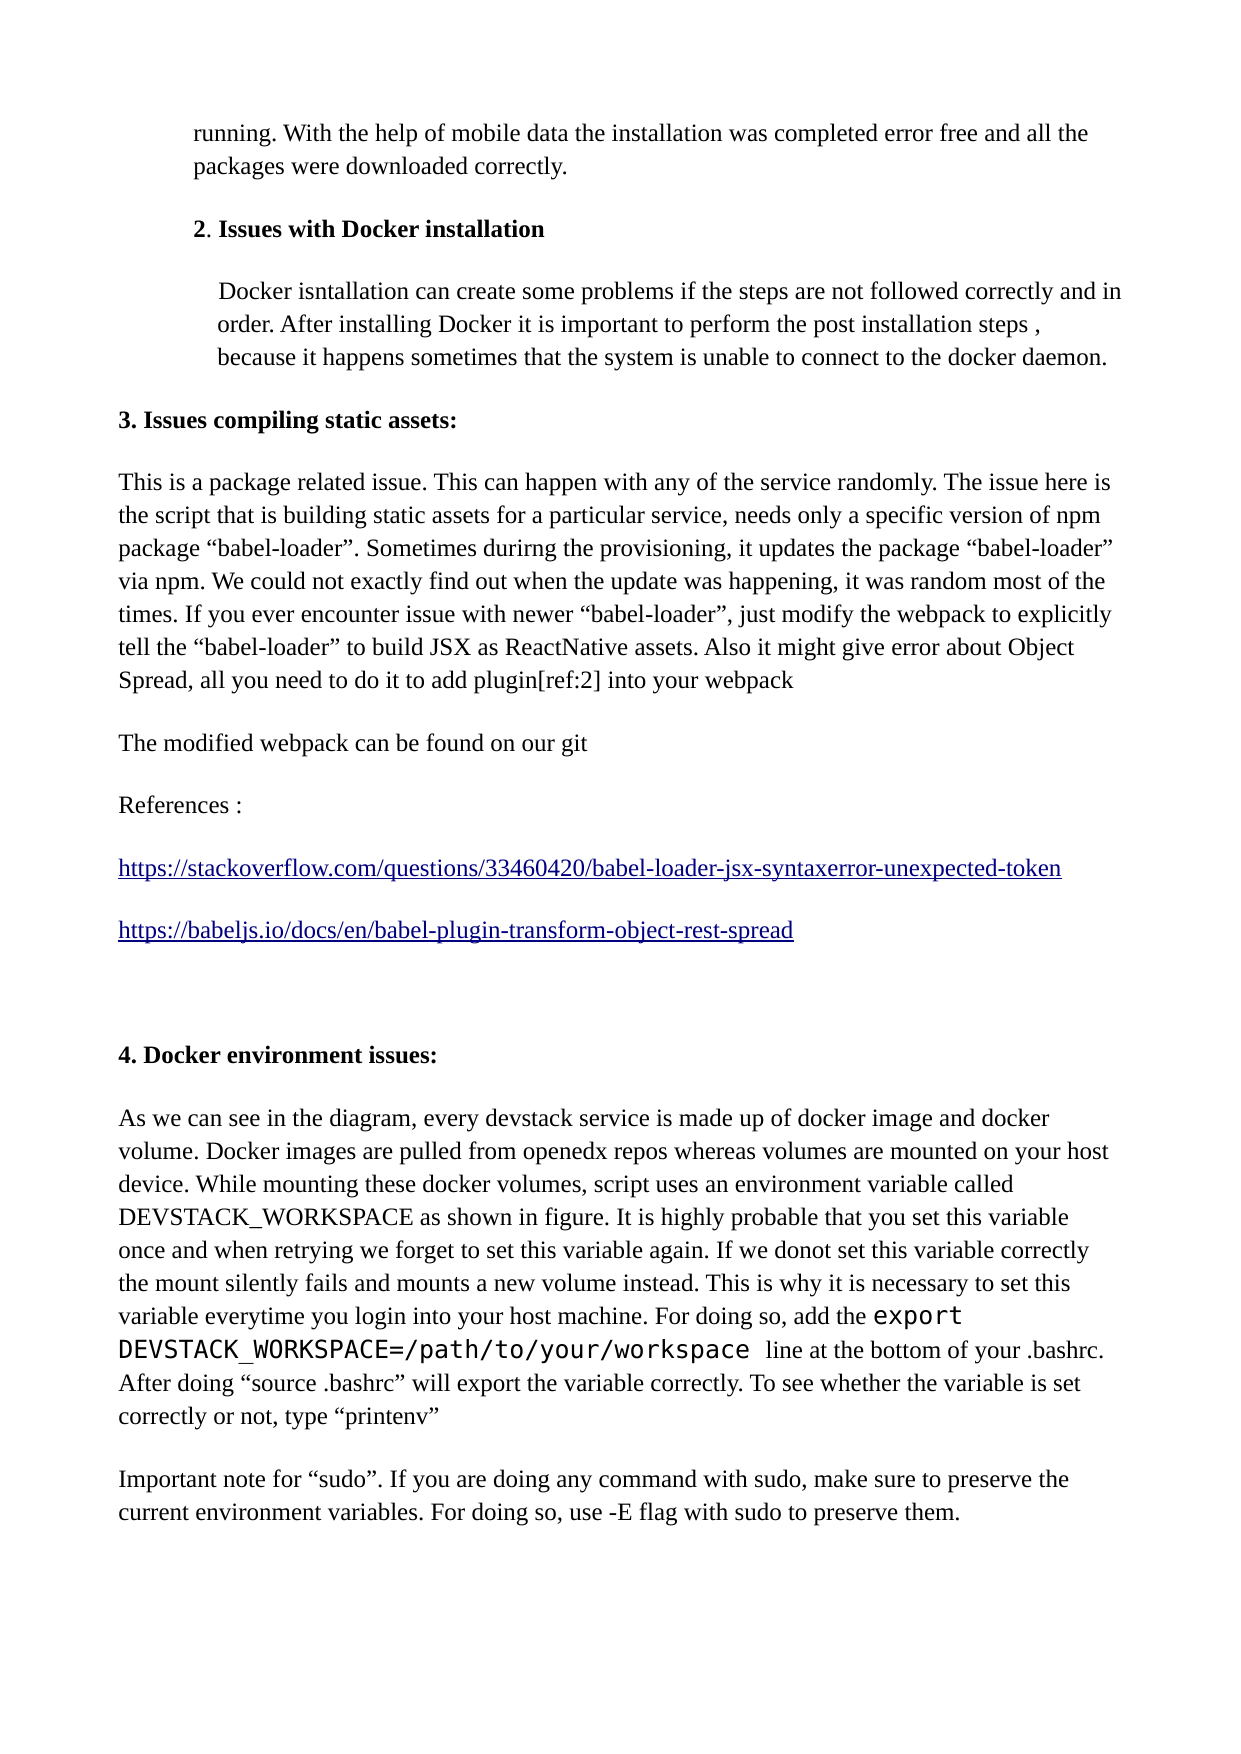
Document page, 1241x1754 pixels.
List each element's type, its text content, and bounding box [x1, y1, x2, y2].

text This is a package related issue. This can happen with any of the service randomly. The issue here is the script that is building static assets for a particular service, needs only a specific version of npm package “babel-loader”. Sometimes durirng the provisioning, it updates the package “babel-loader” via npm. We could not exactly find out when the update was happening, it was random most of the times. If you ever encounter issue with newer “babel-loader”, just modify the webpack to explicitly tell the “babel-loader” to build JSX as ReactNative assets. Also it might give error about Object Spread, all you need to do it to add plugin[ref:2] into your webpack [118, 467, 1122, 694]
text Important note for “sudo”. If you are doing any command with sudo, make sure to preserve the current environment variables. For doing so, use -E flag with sudo to preserve them. [118, 1464, 1122, 1526]
text Docker isntallation can create some problems if the steps are not followed correctly and in order. After installing Docker it is important to perform the post installation steps , because it happens sometimes that the system is unable to connect to the docker daemon. [118, 276, 1122, 371]
text References : [118, 790, 1122, 819]
text https://babeljs.io/docs/en/babel-plugin-transform-object-rest-spread [118, 915, 1122, 944]
text https://stackoverflow.com/questions/33460420/babel-loader-jsx-syntaxerror-unexpected-token [118, 853, 1122, 882]
text 4. Docker environment issues: [118, 1040, 1122, 1069]
list running. With the help of mobile data the installation was completed error free and all the packages were downloaded correctly. [156, 118, 1122, 180]
list 2. Issues with Docker installation [156, 214, 1122, 242]
text As we can see in the diagram, every devstack service is made up of docker image and docker volume. Docker images are pulled from openedx repos whereas volumes are mounted on your host device. While mounting these docker volumes, script uses an environment variable called DEVSTACK_WORKSPACE as shown in figure. It is highly probable that you set this variable once and when retrying we forget to set this variable again. If we donot set this variable correctly the mount silently fails and mounts a new volume instead. This is why it is necessary to set this variable everytime you login into your host machine. For doing so, add the export DEVSTACK_WORKSPACE=/path/to/your/workspace line at the bottom of your .bashrc. After doing “source .bashrc” will export the variable correctly. To see whether the variable is set correctly or not, type “printenv” [118, 1103, 1122, 1430]
text The modified webpack can be found on our git [118, 728, 1122, 757]
text 3. Issues compiling static assets: [118, 405, 1122, 433]
